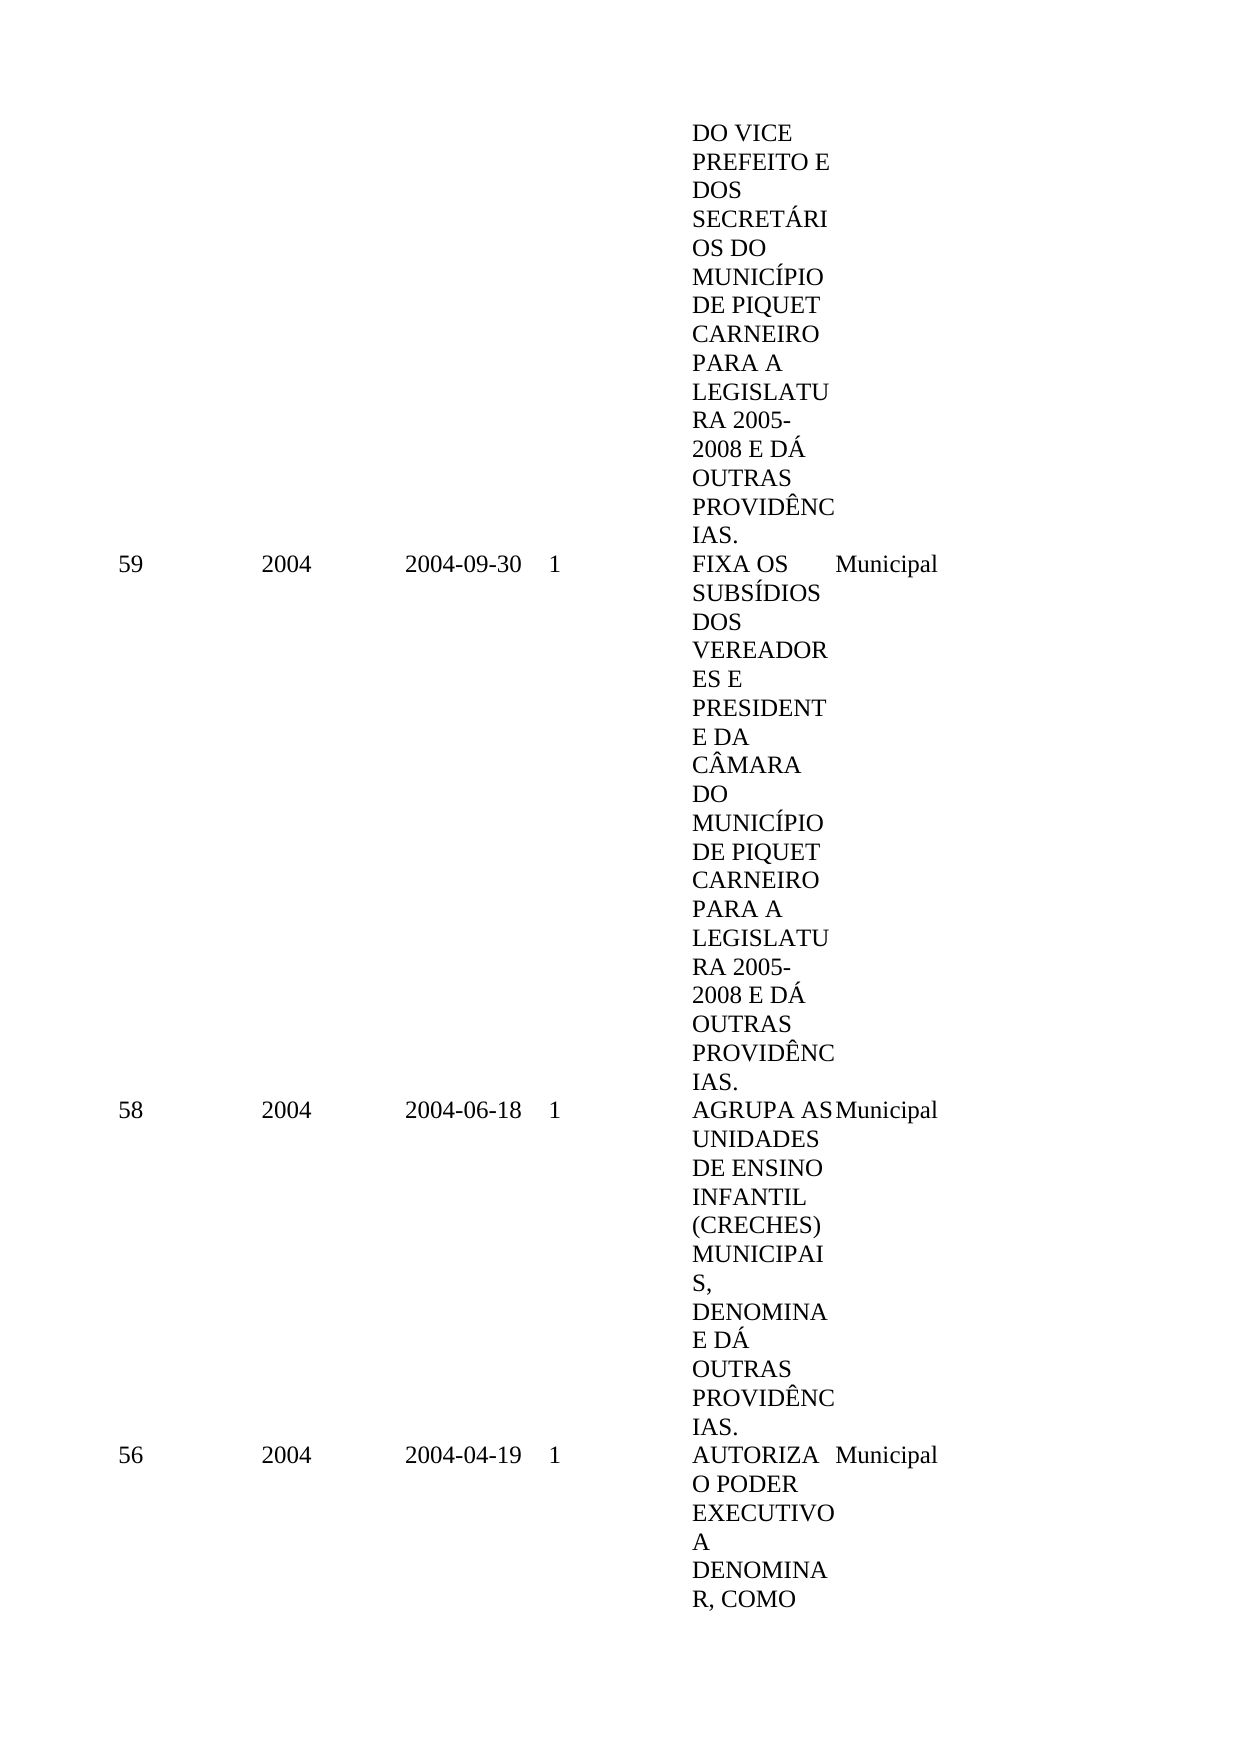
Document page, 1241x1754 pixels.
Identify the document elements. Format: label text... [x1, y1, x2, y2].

table_cell 2004 [261, 1096, 405, 1441]
table_cell [118, 118, 261, 549]
table_cell Municipal [835, 1441, 979, 1613]
table_cell Municipal [835, 549, 979, 1096]
table_cell 59 [118, 549, 261, 1096]
table_cell 1 [548, 549, 692, 1096]
table_cell [979, 1441, 1122, 1613]
table_cell [548, 118, 692, 549]
table_cell 56 [118, 1441, 261, 1613]
table_cell 1 [548, 1096, 692, 1441]
table_cell AGRUPA AS UNIDADES DE ENSINO INFANTIL (CRECHES) MUNICIPAIS, DENOMINA E DÁ OUTRAS PROVIDÊNCIAS. [692, 1096, 835, 1441]
table_cell 2004-09-30 [405, 549, 548, 1096]
table_cell [405, 118, 548, 549]
table_cell [979, 1096, 1122, 1441]
table_cell 58 [118, 1096, 261, 1441]
table_cell FIXA OS SUBSÍDIOS DOS VEREADORES E PRESIDENTE DA CÂMARA DO MUNICÍPIO DE PIQUET CARNEIRO PARA A LEGISLATURA 2005-2008 E DÁ OUTRAS PROVIDÊNCIAS. [692, 549, 835, 1096]
table_cell 2004-04-19 [405, 1441, 548, 1613]
table_cell 2004 [261, 1441, 405, 1613]
table_cell AUTORIZA O PODER EXECUTIVO A DENOMINAR, COMO [692, 1441, 835, 1613]
table_cell 2004-06-18 [405, 1096, 548, 1441]
table_cell DO VICE PREFEITO E DOS SECRETÁRIOS DO MUNICÍPIO DE PIQUET CARNEIRO PARA A LEGISLATURA 2005-2008 E DÁ OUTRAS PROVIDÊNCIAS. [692, 118, 835, 549]
table_cell [979, 549, 1122, 1096]
table_cell 2004 [261, 549, 405, 1096]
table_cell [261, 118, 405, 549]
table_cell 1 [548, 1441, 692, 1613]
table_cell [835, 118, 979, 549]
table_cell Municipal [835, 1096, 979, 1441]
table_cell [979, 118, 1122, 549]
